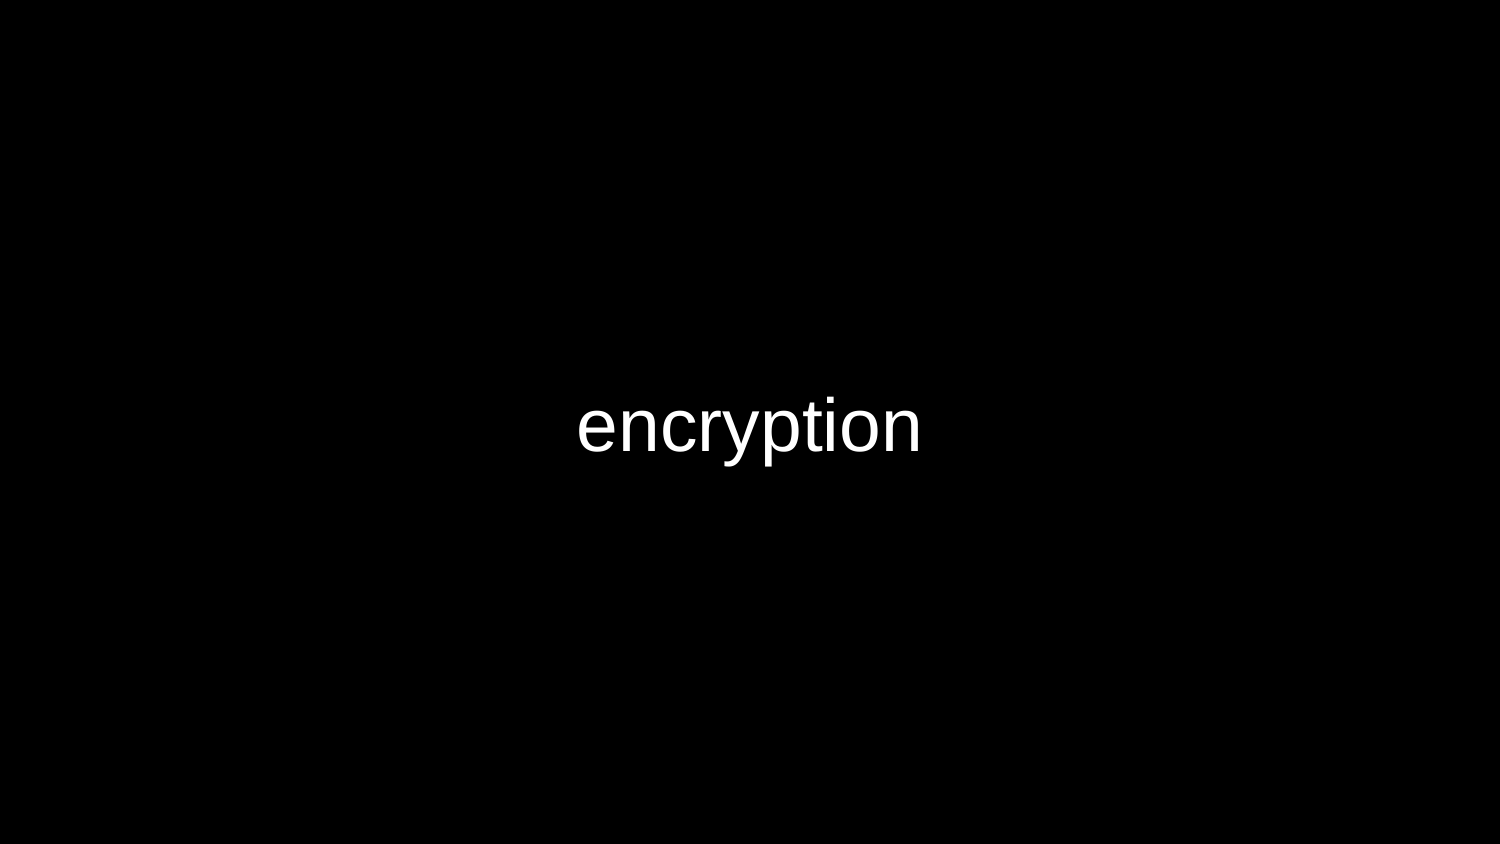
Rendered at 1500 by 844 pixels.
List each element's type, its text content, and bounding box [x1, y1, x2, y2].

title encryption [51, 352, 1449, 491]
